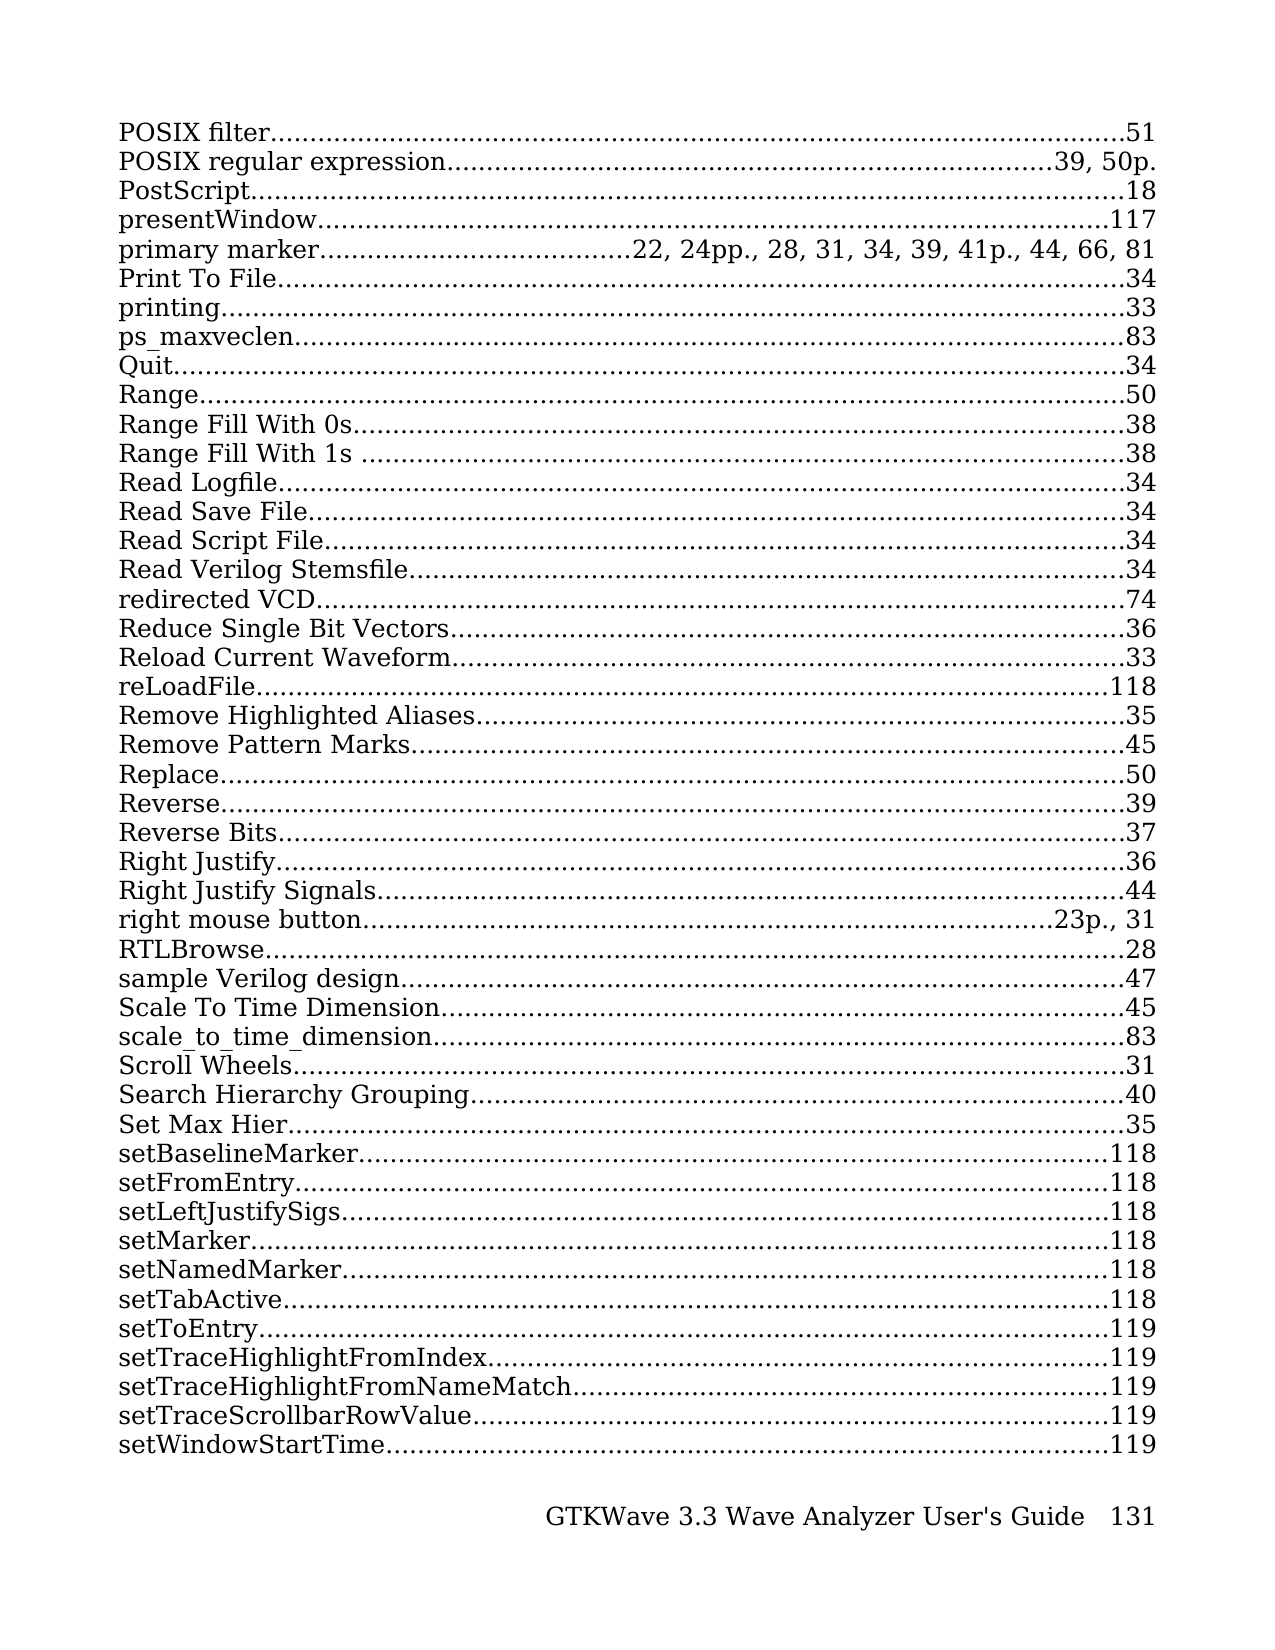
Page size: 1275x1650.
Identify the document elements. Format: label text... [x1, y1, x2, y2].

text ps_maxveclen 83 [118, 322, 1157, 351]
text Set Max Hier 35 [118, 1110, 1157, 1139]
text Reduce Single Bit Vectors 36 [118, 614, 1157, 643]
text Right Justify Signals 44 [118, 876, 1157, 906]
text setWindowStartTime 119 [118, 1431, 1157, 1460]
text setBaselineMarker 118 [118, 1139, 1157, 1168]
text POSIX regular expression 39, 50p. [118, 147, 1157, 176]
text setToEntry 119 [118, 1314, 1157, 1343]
text PostScript 18 [118, 176, 1157, 206]
text Reverse Bits 37 [118, 818, 1157, 847]
text setNamedMarker 118 [118, 1256, 1157, 1285]
text sample Verilog design 47 [118, 964, 1157, 993]
text Scale To Time Dimension 45 [118, 993, 1157, 1022]
text Read Save File 34 [118, 497, 1157, 526]
text primary marker 22, 24pp., 28, 31, 34, 39, 41p., 44, 66, 81 [118, 235, 1157, 264]
text Read Logfile 34 [118, 468, 1157, 497]
text Range 50 [118, 381, 1157, 410]
text Reverse 39 [118, 789, 1157, 818]
text Right Justify 36 [118, 847, 1157, 876]
text Remove Pattern Marks 45 [118, 731, 1157, 760]
text setTraceScrollbarRowValue 119 [118, 1401, 1157, 1431]
text redirected VCD 74 [118, 585, 1157, 614]
text setTabActive 118 [118, 1285, 1157, 1314]
text Read Script File 34 [118, 526, 1157, 556]
text setFromEntry 118 [118, 1168, 1157, 1197]
text scale_to_time_dimension 83 [118, 1022, 1157, 1051]
text Reload Current Waveform 33 [118, 643, 1157, 672]
text RTLBrowse 28 [118, 935, 1157, 964]
text Search Hierarchy Grouping 40 [118, 1081, 1157, 1110]
text presentWindow 117 [118, 206, 1157, 235]
text Print To File 34 [118, 264, 1157, 293]
text Remove Highlighted Aliases 35 [118, 701, 1157, 731]
text reLoadFile 118 [118, 672, 1157, 701]
text Scroll Wheels 31 [118, 1051, 1157, 1081]
text setTraceHighlightFromIndex 119 [118, 1343, 1157, 1372]
text right mouse button 23p., 31 [118, 906, 1157, 935]
text setMarker 118 [118, 1226, 1157, 1256]
text setTraceHighlightFromNameMatch 119 [118, 1372, 1157, 1401]
text Replace 50 [118, 760, 1157, 789]
text POSIX filter 51 [118, 118, 1157, 147]
text Range Fill With 1s 38 [118, 439, 1157, 468]
text Read Verilog Stemsfile 34 [118, 556, 1157, 585]
text setLeftJustifySigs 118 [118, 1197, 1157, 1226]
text Range Fill With 0s 38 [118, 410, 1157, 439]
text Quit 34 [118, 351, 1157, 381]
text printing 33 [118, 293, 1157, 322]
